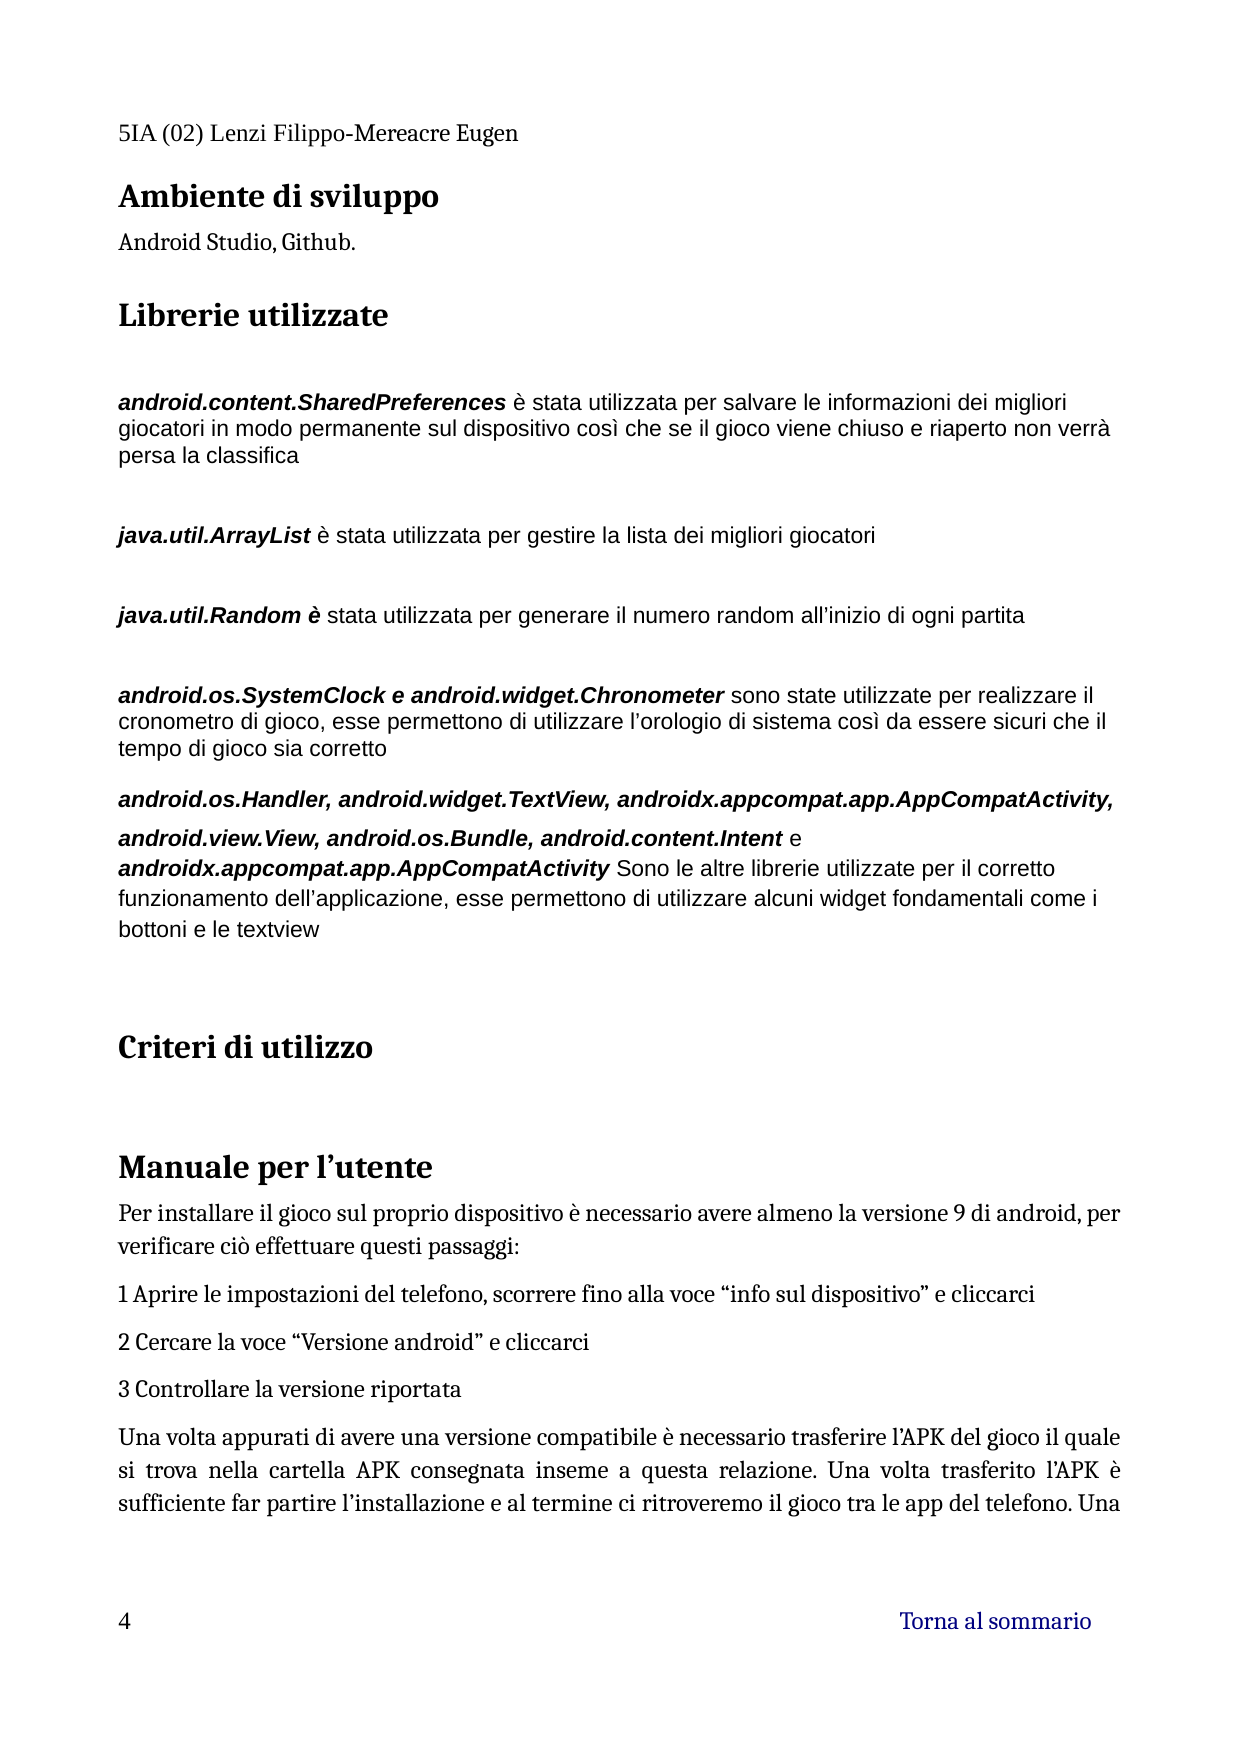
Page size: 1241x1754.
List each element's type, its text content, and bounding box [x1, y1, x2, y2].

text 1 Aprire le impostazioni del telefono, scorrere fino alla voce “info sul dispositivo” e cliccarci [118, 1280, 1122, 1309]
subtitle Ambiente di sviluppo [118, 177, 1122, 216]
text Una volta appurati di avere una versione compatibile è necessario trasferire l’APK del gioco il quale si trova nella cartella APK consegnata inseme a questa relazione. Una volta trasferito l’APK è sufficiente far partire l’installazione e al termine ci ritroveremo il gioco tra le app del telefono. Una [118, 1423, 1122, 1517]
subtitle android.os.SystemClock e android.widget.Chronometer sono state utilizzate per realizzare il cronometro di gioco, esse permettono di utilizzare l’orologio di sistema così da essere sicuri che il tempo di gioco sia corretto [118, 682, 1122, 761]
subtitle java.util.ArrayList è stata utilizzata per gestire la lista dei migliori giocatori [118, 522, 1122, 548]
subtitle android.content.SharedPreferences è stata utilizzata per salvare le informazioni dei migliori giocatori in modo permanente sul dispositivo così che se il gioco viene chiuso e riaperto non verrà persa la classifica [118, 389, 1122, 468]
subtitle java.util.Random è stata utilizzata per generare il numero random all’inizio di ogni partita [118, 602, 1122, 628]
text 2 Cercare la voce “Versione android” e cliccarci [118, 1327, 1122, 1356]
text Android Studio, Github. [118, 228, 1122, 257]
subtitle Criteri di utilizzo [118, 1029, 1122, 1067]
text 3 Controllare la versione riportata [118, 1375, 1122, 1404]
subtitle Manuale per l’utente [118, 1148, 1122, 1187]
subtitle Librerie utilizzate [118, 297, 1122, 335]
subtitle android.os.Handler, android.widget.TextView, androidx.appcompat.app.AppCompatActivity, [118, 786, 1122, 812]
text Per installare il gioco sul proprio dispositivo è necessario avere almeno la versione 9 di android, per verificare ciò effettuare questi passaggi: [118, 1199, 1122, 1261]
text android.view.View, android.os.Bundle, android.content.Intent e androidx.appcompat.app.AppCompatActivity Sono le altre librerie utilizzate per il corretto funzionamento dell’applicazione, esse permettono di utilizzare alcuni widget fondamentali come i bottoni e le textview [118, 825, 1122, 942]
